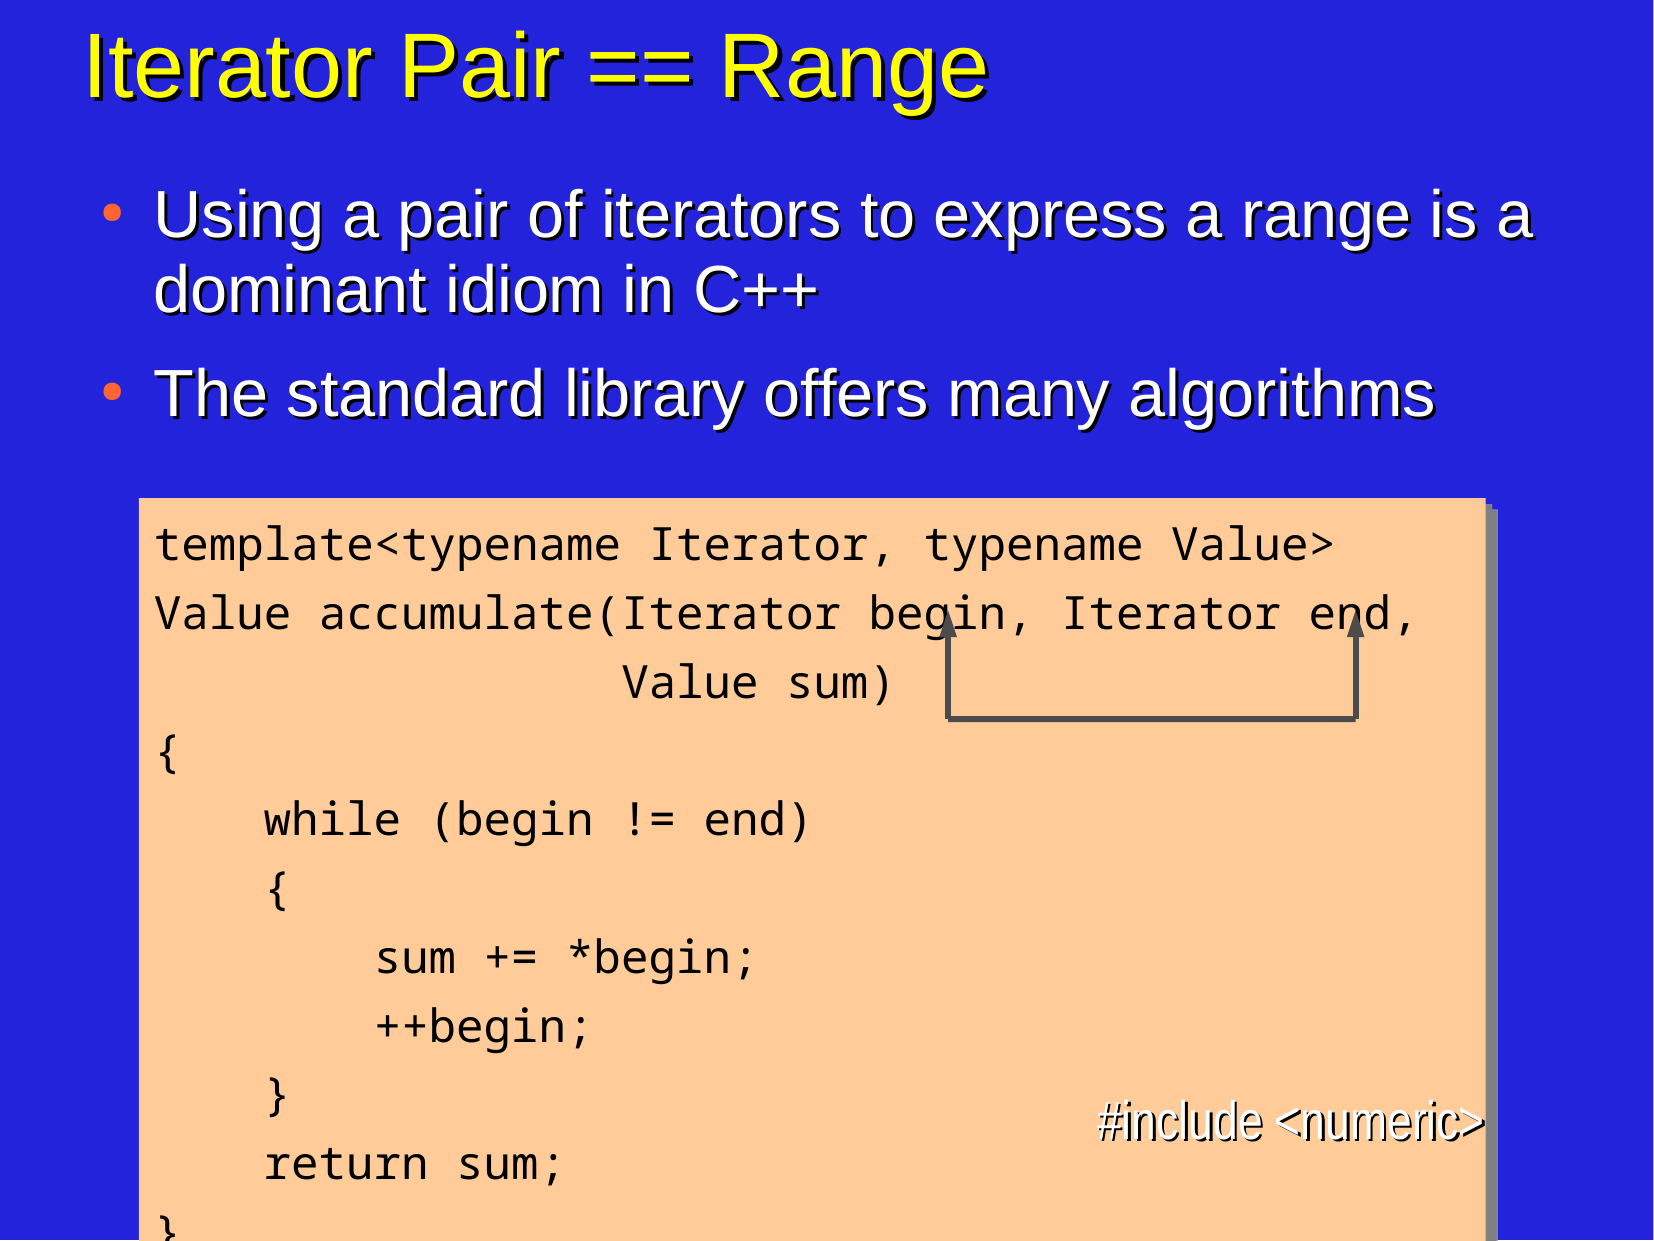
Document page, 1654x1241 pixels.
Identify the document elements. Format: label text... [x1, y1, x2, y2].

title Iterator Pair == Range [82, 2, 1571, 130]
text_box template<typename Iterator, typename Value> Value accumulate(Iterator begin, Iterator end, Value sum) { while (begin != end) { sum += *begin; ++begin; } return sum; } [138, 498, 1486, 1241]
list Using a pair of iterators to express a range is a dominant idiom in C++ The standard library offers many algorithms [82, 177, 1571, 1182]
text_box #include <numeric> [1082, 1077, 1557, 1159]
